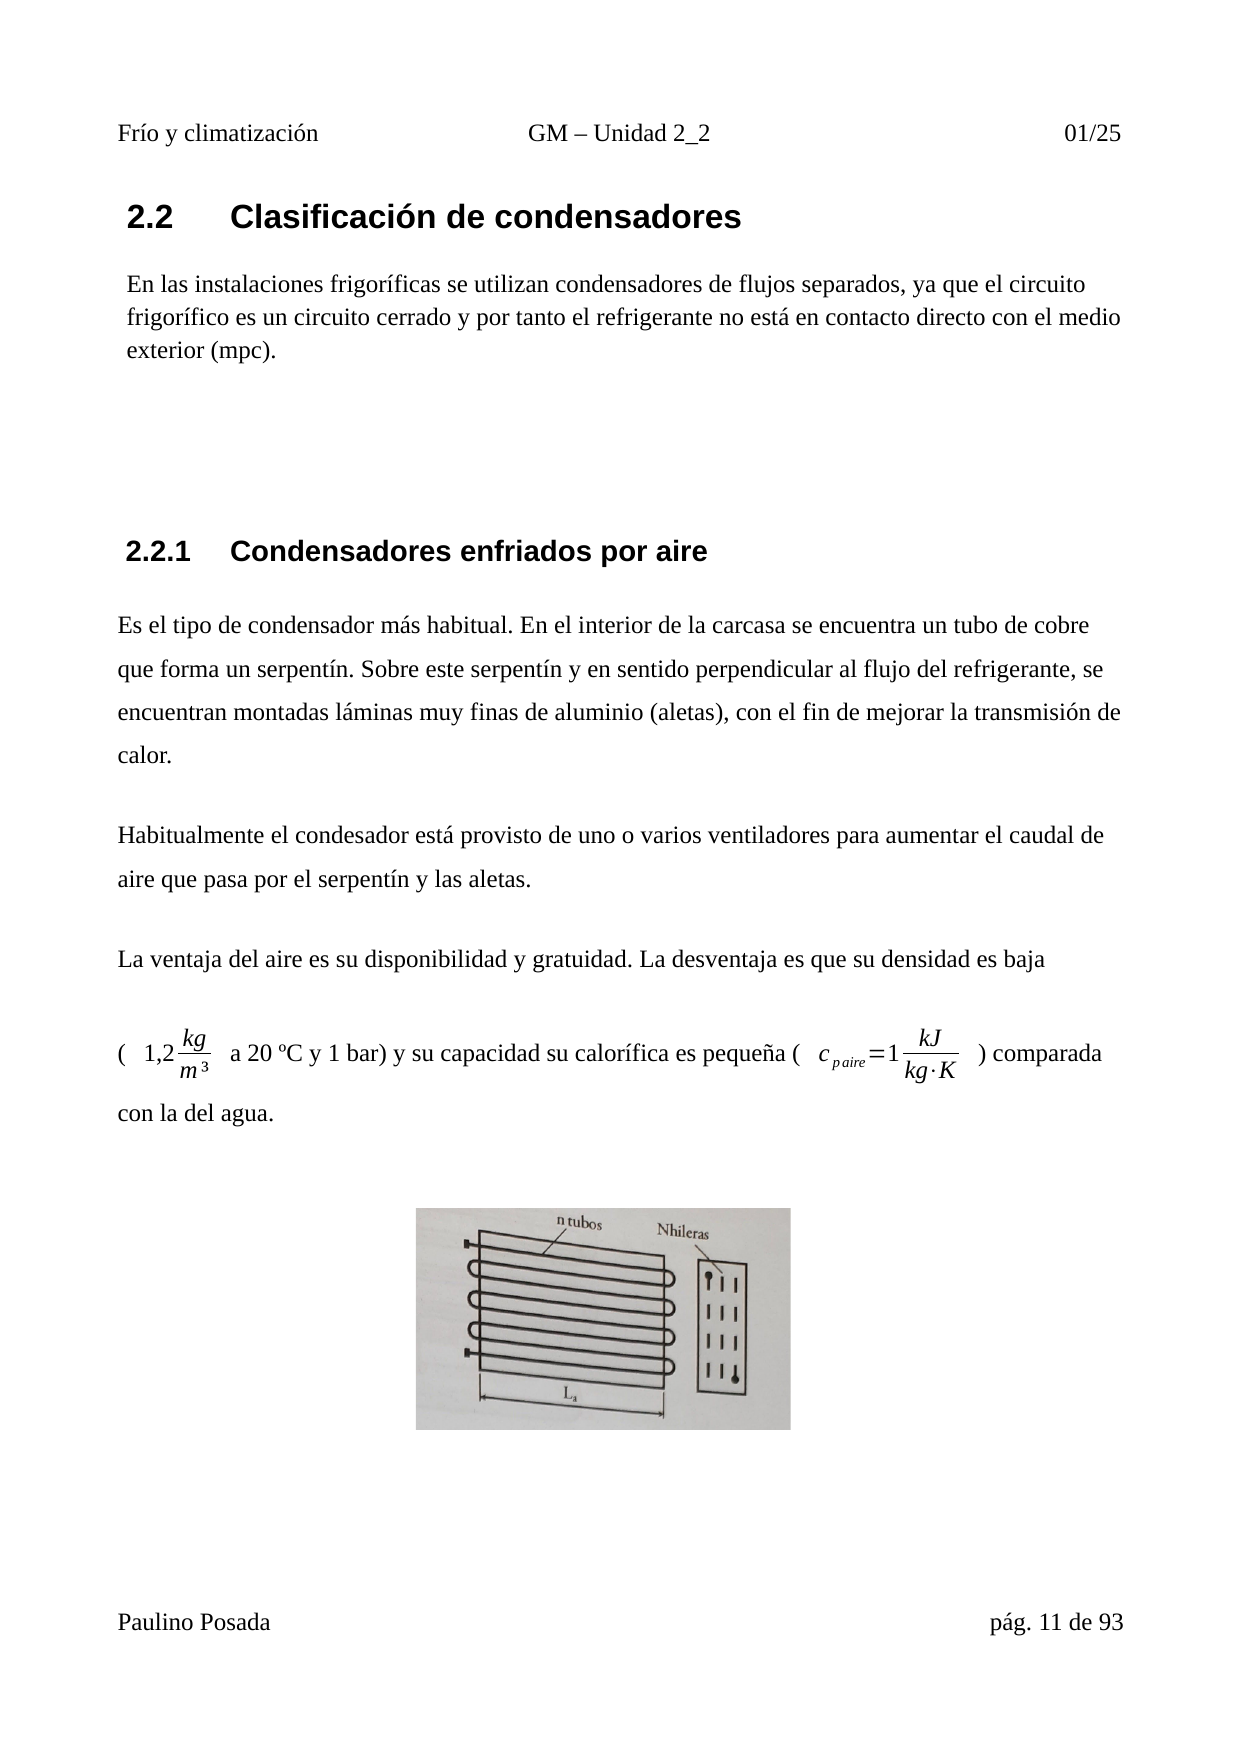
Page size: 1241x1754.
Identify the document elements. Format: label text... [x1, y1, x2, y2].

text Es el tipo de condensador más habitual. En el interior de la carcasa se encuentra un tubo de cobre que forma un serpentín. Sobre este serpentín y en sentido perpendicular al flujo del refrigerante, se encuentran montadas láminas muy finas de aluminio (aletas), con el fin de mejorar la transmisión de calor. [117, 611, 1123, 769]
subtitle Clasificación de condensadores [117, 197, 1123, 236]
subtitle Condensadores enfriados por aire [117, 534, 1123, 568]
text (a 20 ºC y 1 bar) y su capacidad su calorífica es pequeña () comparada con la del agua. [117, 1025, 1123, 1127]
text La ventaja del aire es su disponibilidad y gratuidad. La desventaja es que su densidad es baja [117, 944, 1123, 973]
text Habitualmente el condesador está provisto de uno o varios ventiladores para aumentar el caudal de aire que pasa por el serpentín y las aletas. [117, 821, 1123, 892]
picture [415, 1208, 791, 1430]
text En las instalaciones frigoríficas se utilizan condensadores de flujos separados, ya que el circuito frigorífico es un circuito cerrado y por tanto el refrigerante no está en contacto directo con el medio exterior (mpc). [126, 269, 1123, 364]
